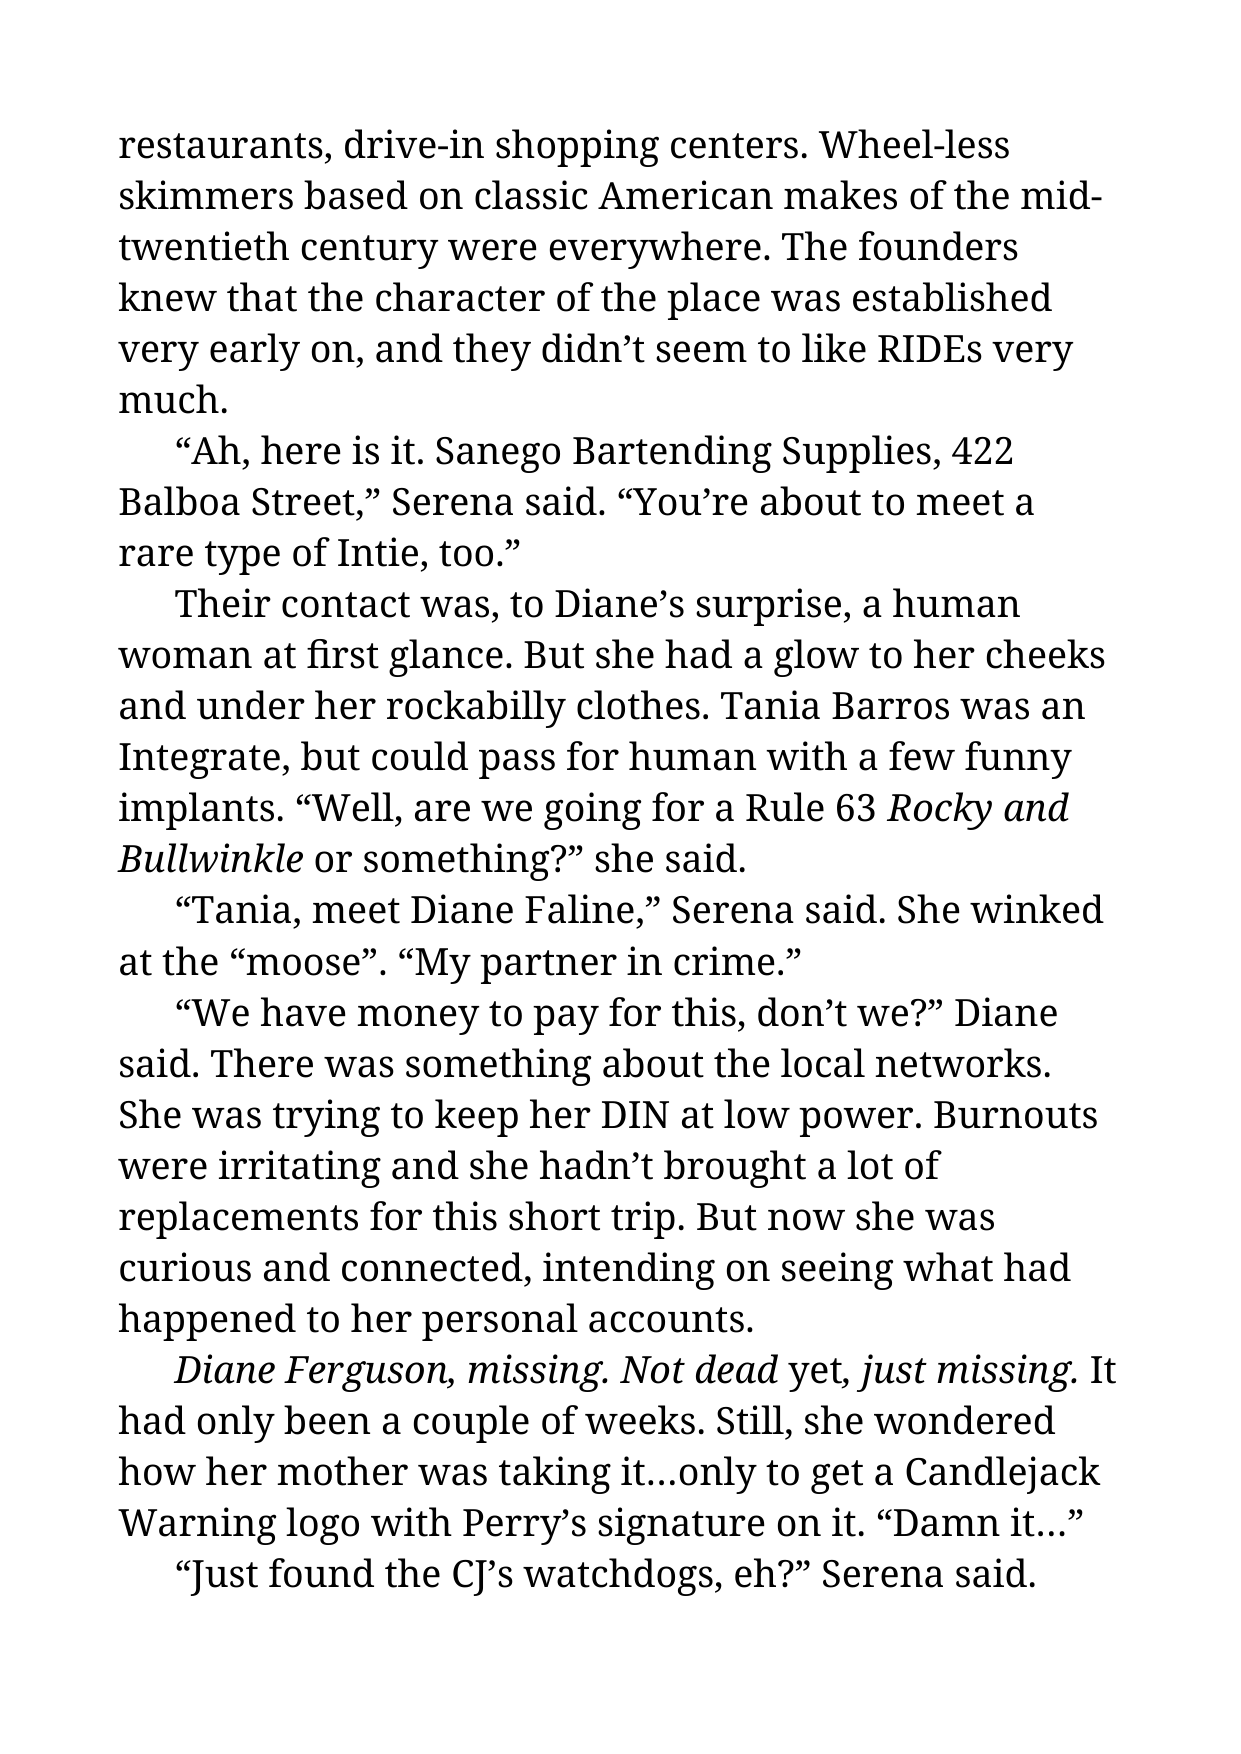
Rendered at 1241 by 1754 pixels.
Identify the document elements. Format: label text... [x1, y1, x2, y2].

text restaurants, drive-in shopping centers. Wheel-less skimmers based on classic American makes of the mid-twentieth century were everywhere. The founders knew that the character of the place was established very early on, and they didn’t seem to like RIDEs very much. [118, 118, 1122, 424]
text Diane Ferguson, missing. Not dead yet, just missing. It had only been a couple of weeks. Still, she wondered how her mother was taking it…only to get a Candlejack Warning logo with Perry’s signature on it. “Damn it…” [118, 1343, 1122, 1547]
text Their contact was, to Diane’s surprise, a human woman at first glance. But she had a glow to her cheeks and under her rockabilly clothes. Tania Barros was an Integrate, but could pass for human with a few funny implants. “Well, are we going for a Rule 63 Rocky and Bullwinkle or something?” she said. [118, 577, 1122, 884]
text “Just found the CJ’s watchdogs, eh?” Serena said. [118, 1547, 1122, 1598]
text “Tania, meet Diane Faline,” Serena said. She winked at the “moose”. “My partner in crime.” [118, 884, 1122, 986]
text “We have money to pay for this, don’t we?” Diane said. There was something about the local networks. She was trying to keep her DIN at low power. Burnouts were irritating and she hadn’t brought a lot of replacements for this short trip. But now she was curious and connected, intending on seeing what had happened to her personal accounts. [118, 986, 1122, 1343]
text “Ah, here is it. Sanego Bartending Supplies, 422 Balboa Street,” Serena said. “You’re about to meet a rare type of Intie, too.” [118, 424, 1122, 577]
